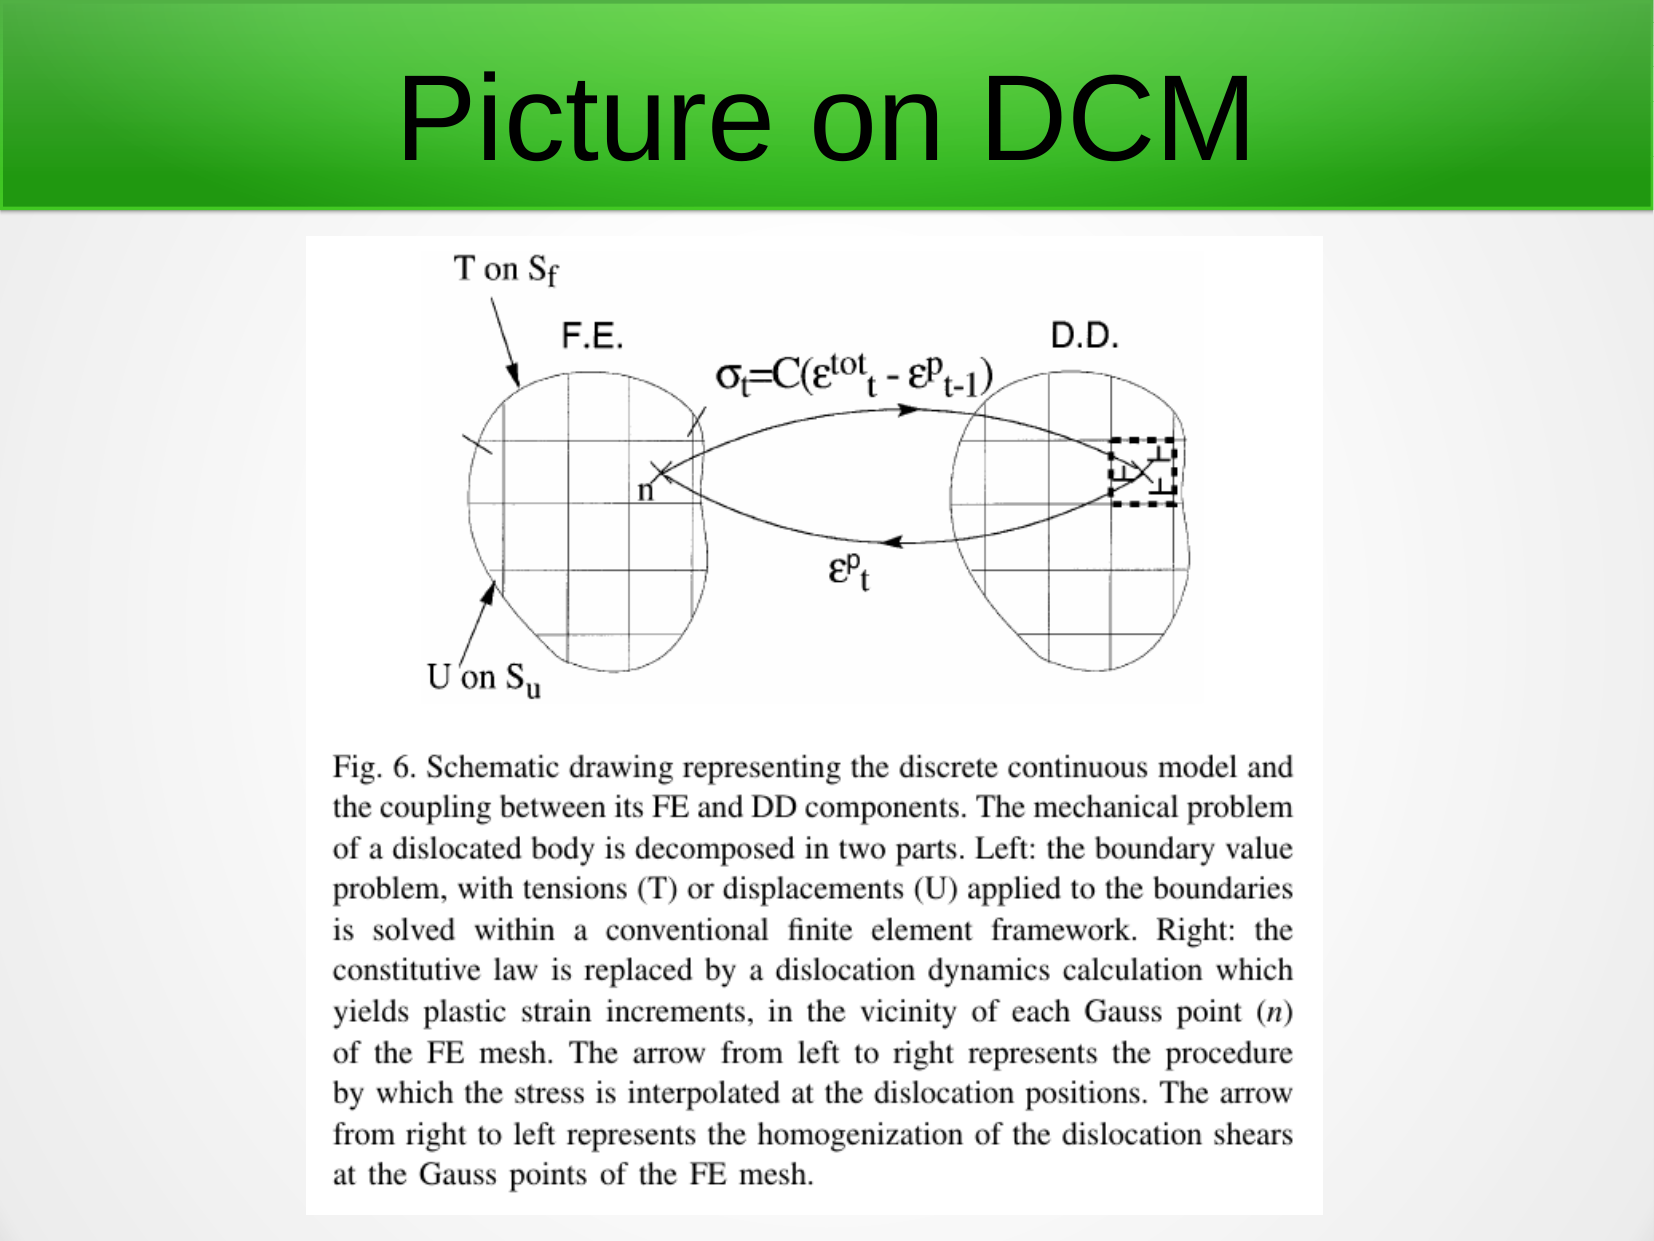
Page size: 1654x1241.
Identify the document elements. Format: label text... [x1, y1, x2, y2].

title Picture on DCM [82, 47, 1571, 189]
picture [306, 236, 1323, 1215]
